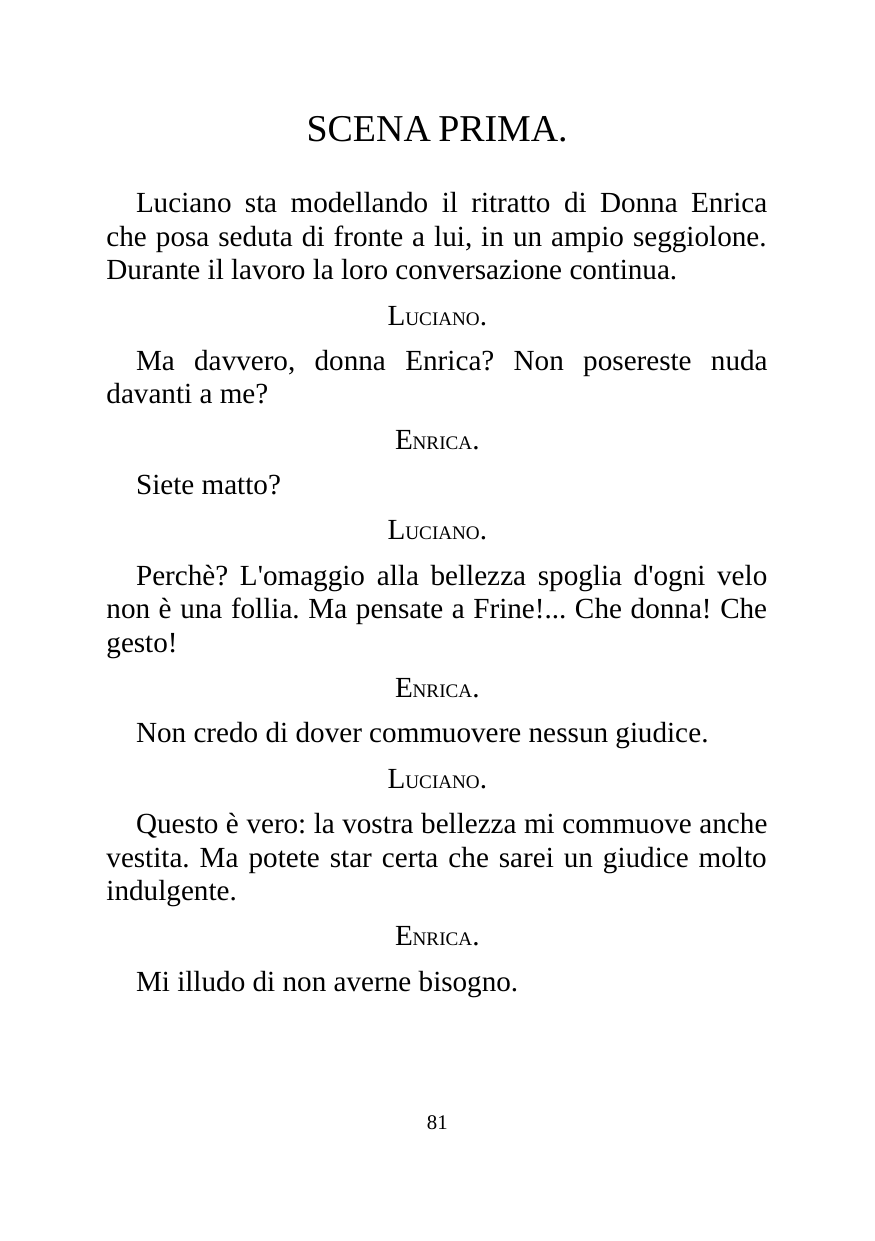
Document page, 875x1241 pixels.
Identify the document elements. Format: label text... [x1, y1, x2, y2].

text Enrica. [106, 422, 768, 455]
text Luciano. [106, 298, 768, 331]
text Non credo di dover commuovere nessun giudice. [106, 716, 768, 749]
text Siete matto? [106, 467, 768, 501]
text Enrica. [106, 670, 768, 704]
text Luciano sta modellando il ritratto di Donna Enrica che posa seduta di fronte a lui, in un ampio seggiolone. Durante il lavoro la loro conversazione continua. [106, 185, 768, 286]
text Perchè? L'omaggio alla bellezza spoglia d'ogni velo non è una follia. Ma pensate a Frine!... Che donna! Che gesto! [106, 558, 768, 658]
text Enrica. [106, 918, 768, 952]
text Questo è vero: la vostra bellezza mi commuove anche vestita. Ma potete star certa che sarei un giudice molto indulgente. [106, 806, 768, 907]
text Luciano. [106, 512, 768, 546]
subtitle SCENA PRIMA. [106, 106, 768, 150]
text Mi illudo di non averne bisogno. [106, 964, 768, 997]
text Luciano. [106, 761, 768, 794]
text Ma davvero, donna Enrica? Non posereste nuda davanti a me? [106, 343, 768, 410]
